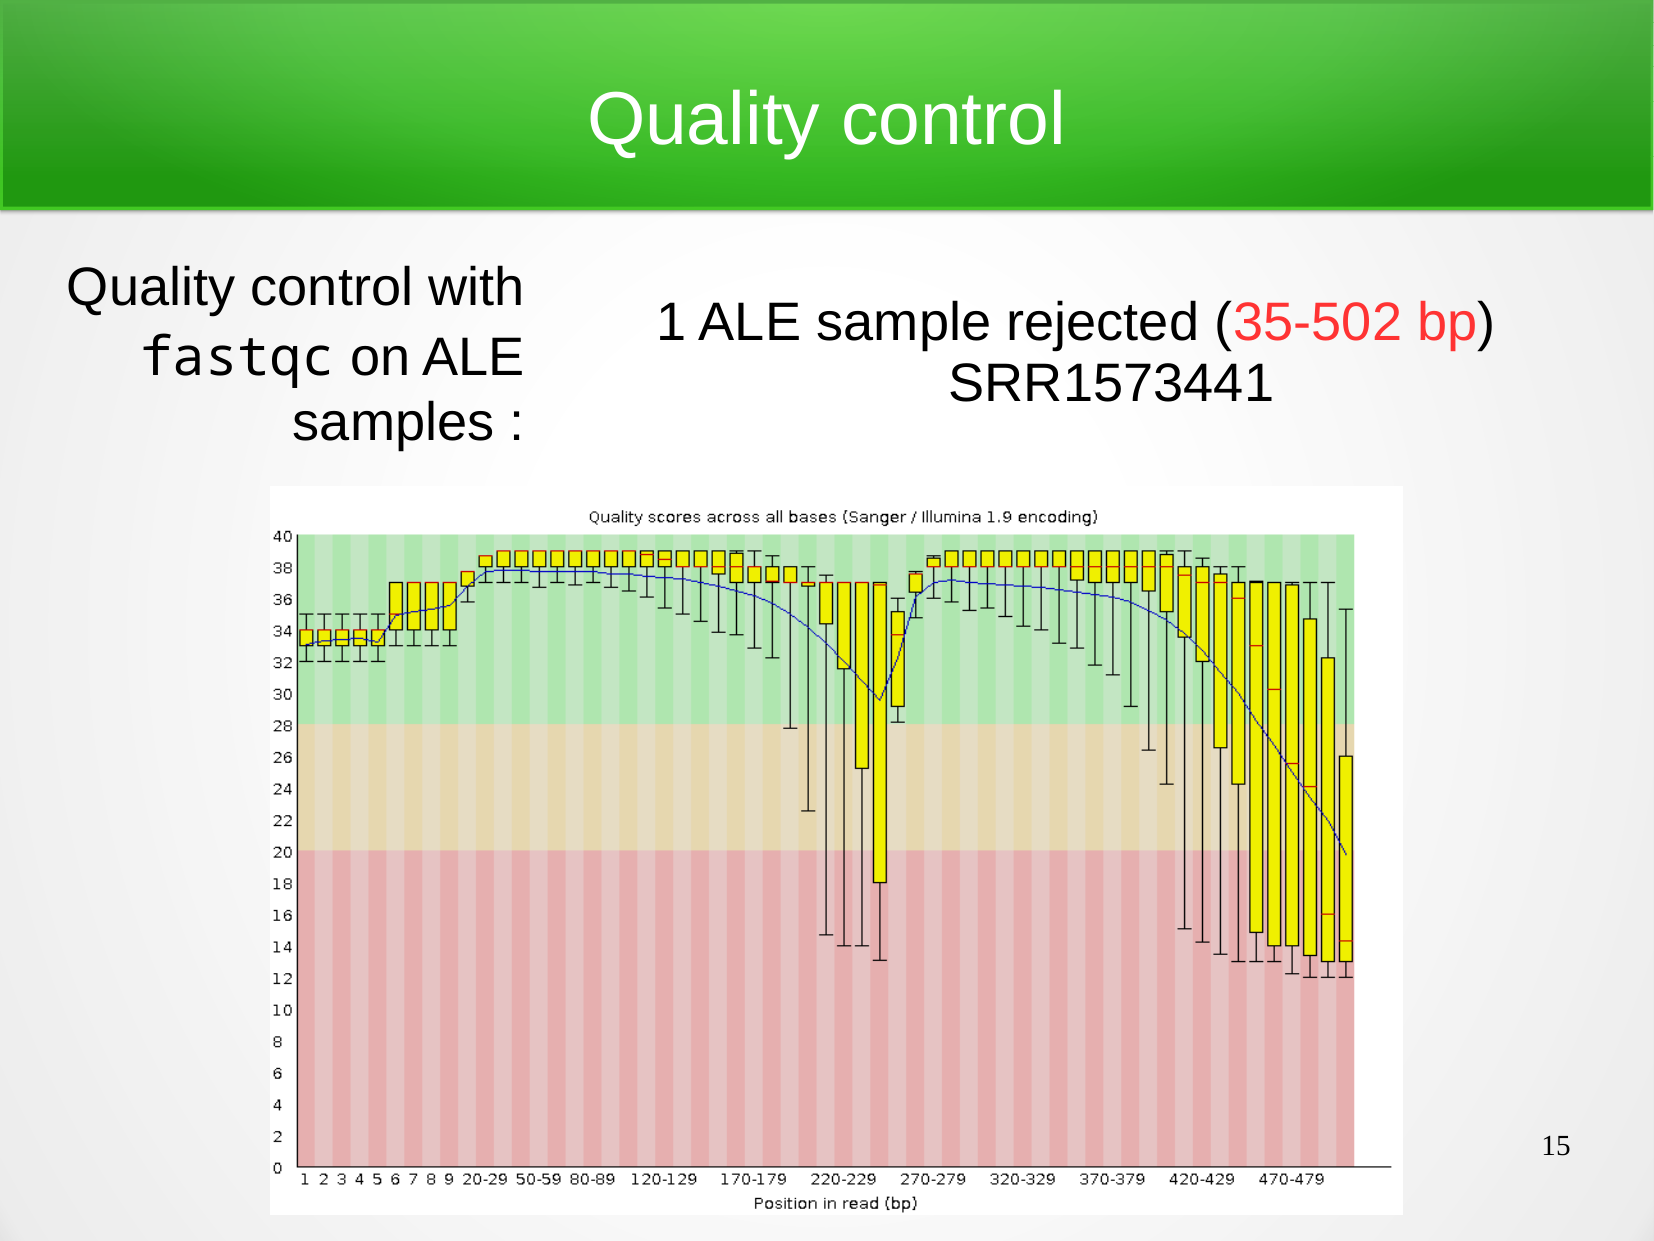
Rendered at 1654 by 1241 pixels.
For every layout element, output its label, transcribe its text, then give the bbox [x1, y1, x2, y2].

text_box Quality control with fastqc on ALE samples : [15, 249, 541, 451]
title Quality control [82, 47, 1571, 189]
text_box 1 ALE sample rejected (35-502 bp) SRR1573441 [606, 284, 1582, 421]
picture [270, 486, 1403, 1216]
